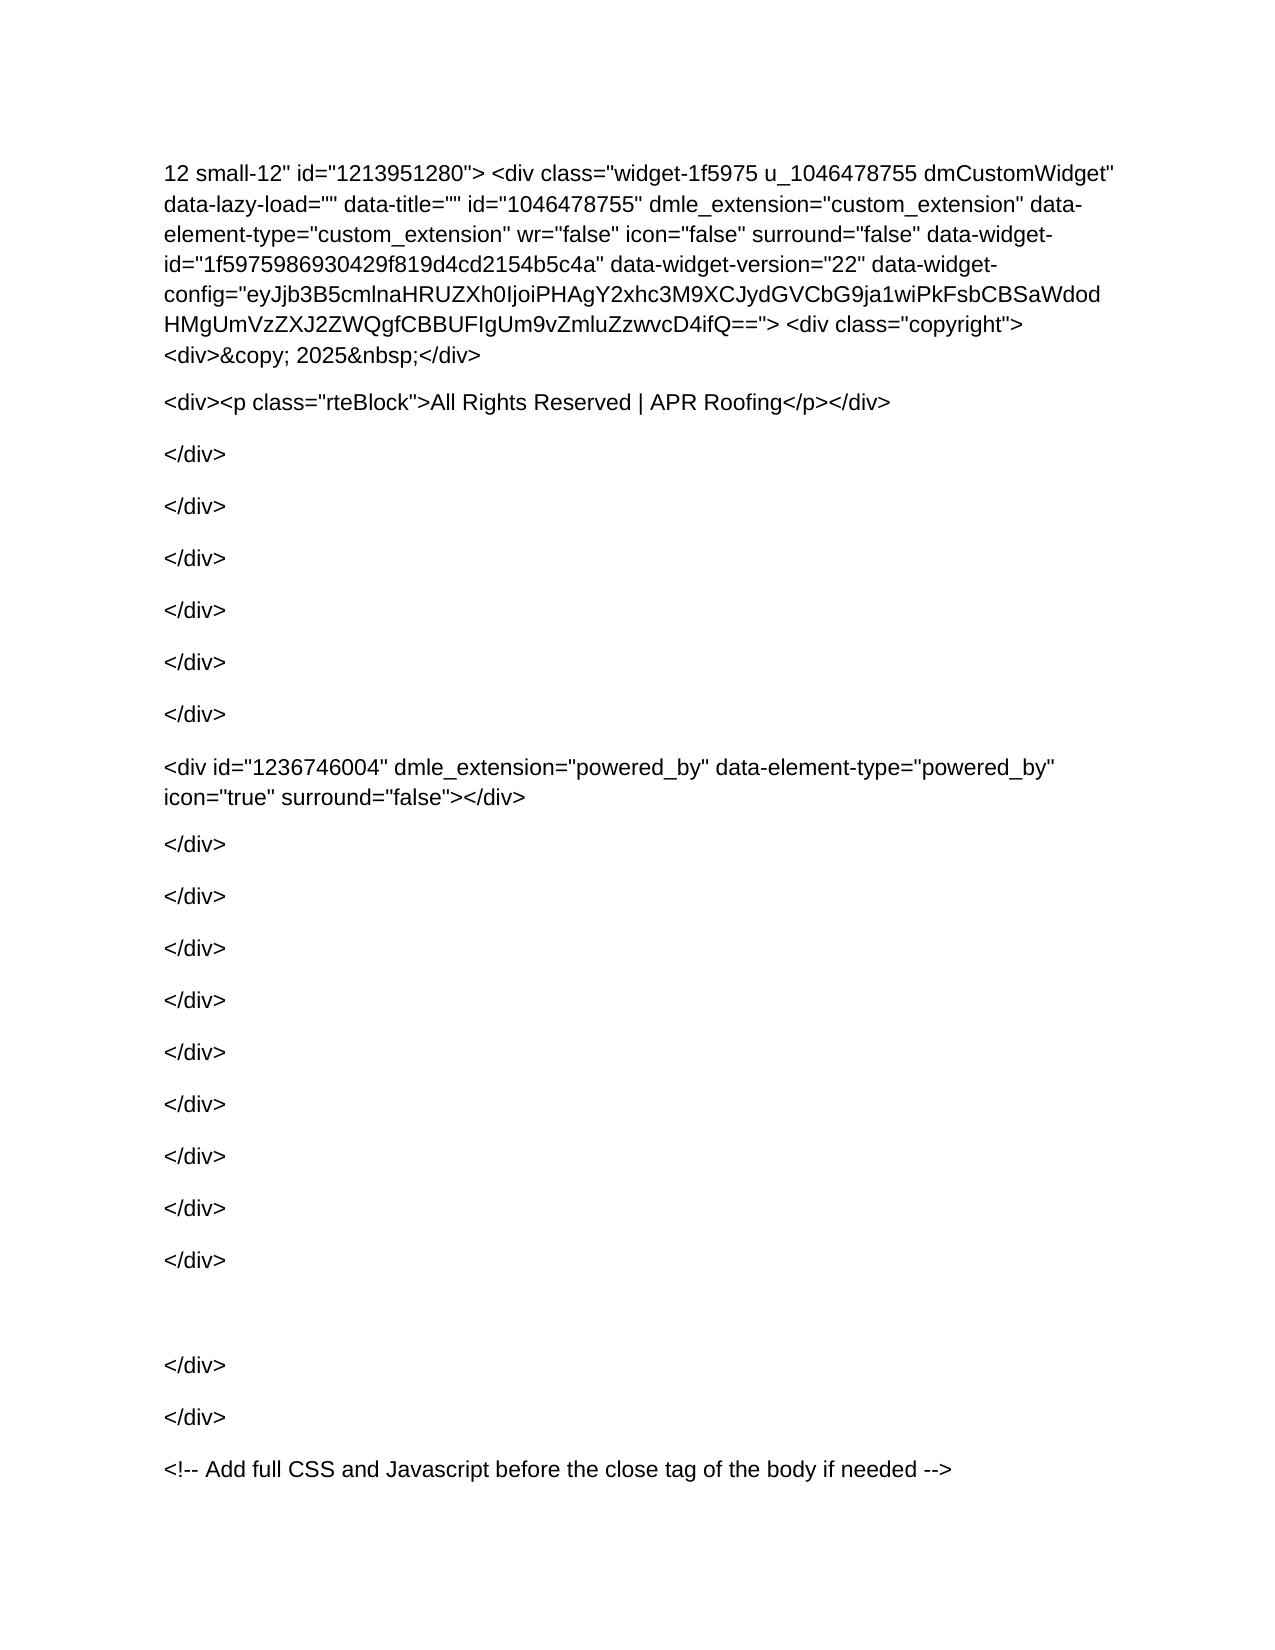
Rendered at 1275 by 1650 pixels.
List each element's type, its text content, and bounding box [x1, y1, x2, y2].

table_cell </div> [153, 691, 1125, 743]
table_cell </div> [153, 431, 1125, 483]
table_cell </div> [153, 1029, 1125, 1081]
table_cell </div> [153, 925, 1125, 977]
table_cell </div> [153, 977, 1125, 1029]
table_cell </div> [153, 1185, 1125, 1237]
table_cell <!-- Add full CSS and Javascript before the close tag of the body if needed --> [153, 1445, 1125, 1497]
table_cell </div> [153, 587, 1125, 639]
table_cell </div> [153, 820, 1125, 872]
table_cell </div> [153, 873, 1125, 924]
table_cell </div> [153, 535, 1125, 587]
table_cell </div> [153, 1237, 1125, 1289]
table_cell </div> [153, 483, 1125, 535]
table_cell <div id="1236746004" dmle_extension="powered_by" data-element-type="powered_by" icon="true" surround="false"></div> [153, 743, 1125, 820]
table_cell </div> [153, 639, 1125, 691]
table_cell </div> [153, 1393, 1125, 1445]
table_cell [153, 1289, 1125, 1341]
table_cell </div> [153, 1133, 1125, 1185]
table_cell <div><p class="rteBlock">All Rights Reserved | APR Roofing</p></div> [153, 379, 1125, 431]
table_cell </div> [153, 1081, 1125, 1133]
table_cell 12 small-12" id="1213951280"> <div class="widget-1f5975 u_1046478755 dmCustomWidget" data-lazy-load="" data-title="" id="1046478755" dmle_extension="custom_extension" data-element-type="custom_extension" wr="false" icon="false" surround="false" data-widget-id="1f5975986930429f819d4cd2154b5c4a" data-widget-version="22" data-widget-config="eyJjb3B5cmlnaHRUZXh0IjoiPHAgY2xhc3M9XCJydGVCbG9ja1wiPkFsbCBSaWdodHMgUmVzZXJ2ZWQgfCBBUFIgUm9vZmluZzwvcD4ifQ=="> <div class="copyright"> <div>&copy; 2025&nbsp;</div> [153, 150, 1125, 378]
table_cell </div> [153, 1341, 1125, 1393]
